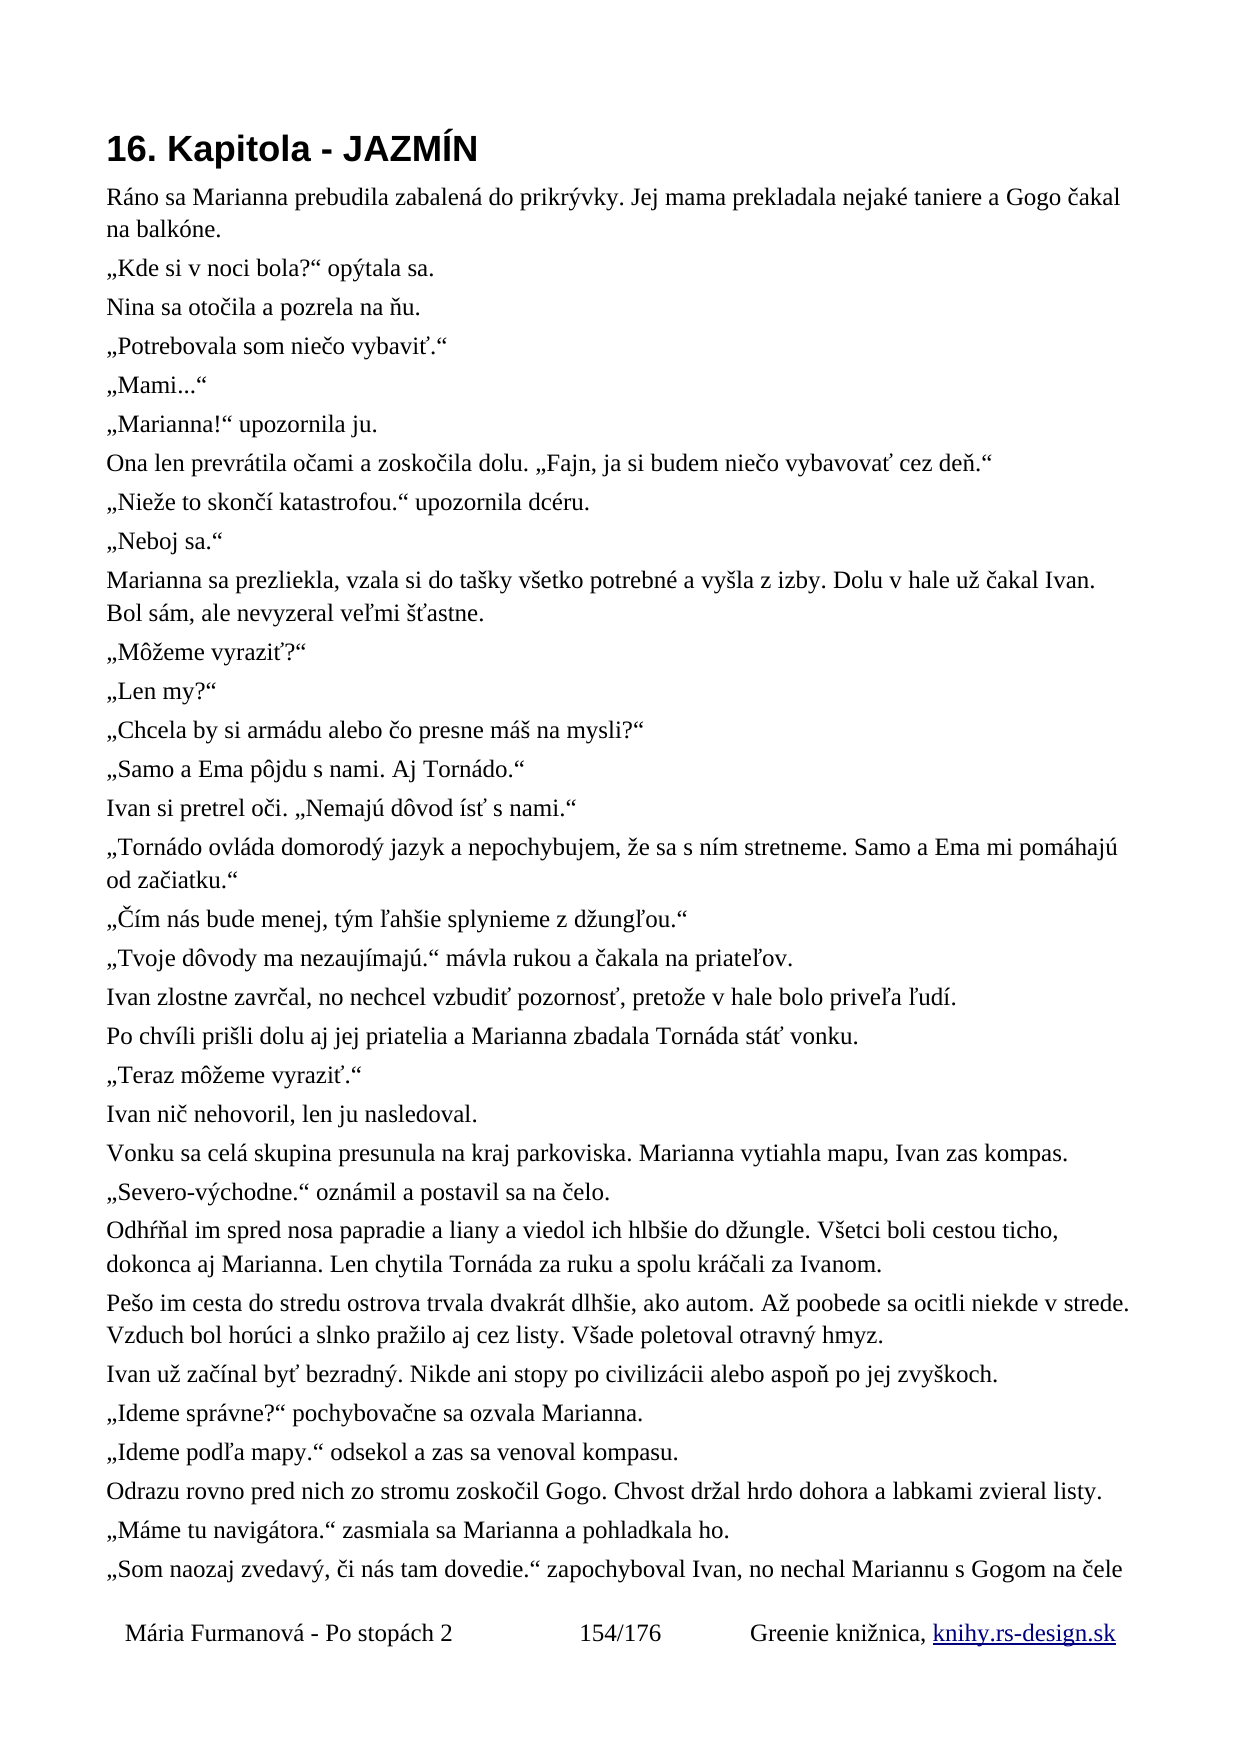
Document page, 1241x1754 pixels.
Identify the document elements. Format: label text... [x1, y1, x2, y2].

text „Samo a Ema pôjdu s nami. Aj Tornádo.“ [106, 754, 1134, 783]
text „Potrebovala som niečo vybaviť.“ [106, 331, 1134, 360]
text Odhŕňal im spred nosa papradie a liany a viedol ich hlbšie do džungle. Všetci boli cestou ticho, dokonca aj Marianna. Len chytila Tornáda za ruku a spolu kráčali za Ivanom. [106, 1216, 1134, 1277]
text „Neboj sa.“ [106, 526, 1134, 555]
text Ivan už začínal byť bezradný. Nikde ani stopy po civilizácii alebo aspoň po jej zvyškoch. [106, 1359, 1134, 1388]
text „Tornádo ovláda domorodý jazyk a nepochybujem, že sa s ním stretneme. Samo a Ema mi pomáhajú od začiatku.“ [106, 832, 1134, 894]
subtitle 16. Kapitola - JAZMÍN [106, 127, 1134, 169]
text „Mami...“ [106, 370, 1134, 399]
text „Kde si v noci bola?“ opýtala sa. [106, 253, 1134, 282]
text Ivan zlostne zavrčal, no nechcel vzbudiť pozornosť, pretože v hale bolo priveľa ľudí. [106, 982, 1134, 1011]
text „Teraz môžeme vyraziť.“ [106, 1060, 1134, 1088]
text „Som naozaj zvedavý, či nás tam dovedie.“ zapochyboval Ivan, no nechal Mariannu s Gogom na čele [106, 1554, 1134, 1583]
text Ivan si pretrel oči. „Nemajú dôvod ísť s nami.“ [106, 793, 1134, 822]
text „Chcela by si armádu alebo čo presne máš na mysli?“ [106, 715, 1134, 744]
text Ivan nič nehovoril, len ju nasledoval. [106, 1099, 1134, 1127]
text Pešo im cesta do stredu ostrova trvala dvakrát dlhšie, ako autom. Až poobede sa ocitli niekde v strede. Vzduch bol horúci a slnko pražilo aj cez listy. Všade poletoval otravný hmyz. [106, 1288, 1134, 1349]
text „Môžeme vyraziť?“ [106, 637, 1134, 666]
text Ráno sa Marianna prebudila zabalená do prikrývky. Jej mama prekladala nejaké taniere a Gogo čakal na balkóne. [106, 182, 1134, 243]
text Nina sa otočila a pozrela na ňu. [106, 292, 1134, 321]
text Marianna sa prezliekla, vzala si do tašky všetko potrebné a vyšla z izby. Dolu v hale už čakal Ivan. Bol sám, ale nevyzeral veľmi šťastne. [106, 565, 1134, 627]
text „Tvoje dôvody ma nezaujímajú.“ mávla rukou a čakala na priateľov. [106, 943, 1134, 972]
text „Marianna!“ upozornila ju. [106, 409, 1134, 438]
text Odrazu rovno pred nich zo stromu zoskočil Gogo. Chvost držal hrdo dohora a labkami zvieral listy. [106, 1476, 1134, 1505]
text „Máme tu navigátora.“ zasmiala sa Marianna a pohladkala ho. [106, 1515, 1134, 1544]
text „Nieže to skončí katastrofou.“ upozornila dcéru. [106, 487, 1134, 516]
text „Čím nás bude menej, tým ľahšie splynieme z džungľou.“ [106, 904, 1134, 933]
text „Severo-východne.“ oznámil a postavil sa na čelo. [106, 1177, 1134, 1205]
text Ona len prevrátila očami a zoskočila dolu. „Fajn, ja si budem niečo vybavovať cez deň.“ [106, 448, 1134, 477]
text „Ideme podľa mapy.“ odsekol a zas sa venoval kompasu. [106, 1437, 1134, 1466]
text „Len my?“ [106, 676, 1134, 705]
text „Ideme správne?“ pochybovačne sa ozvala Marianna. [106, 1398, 1134, 1427]
text Po chvíli prišli dolu aj jej priatelia a Marianna zbadala Tornáda stáť vonku. [106, 1021, 1134, 1049]
text Vonku sa celá skupina presunula na kraj parkoviska. Marianna vytiahla mapu, Ivan zas kompas. [106, 1138, 1134, 1166]
